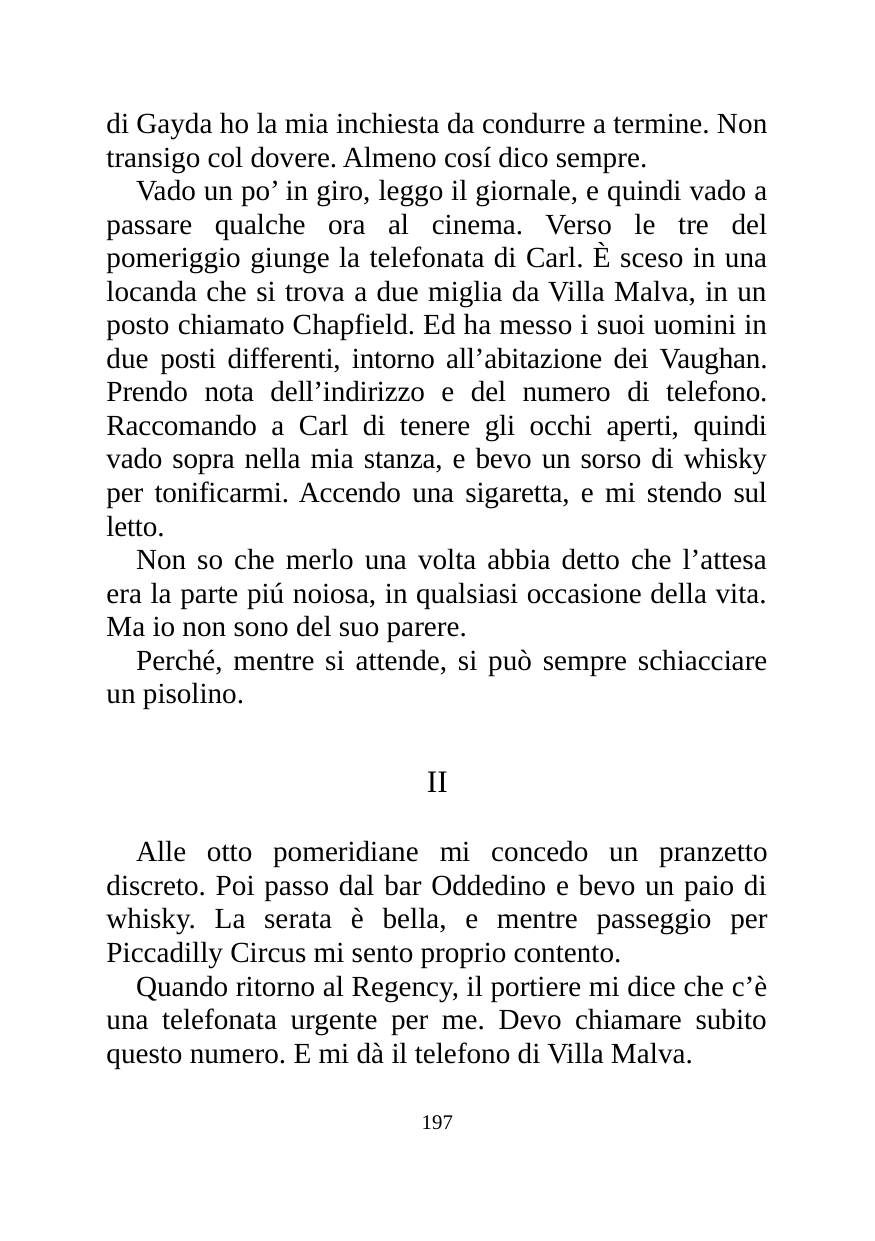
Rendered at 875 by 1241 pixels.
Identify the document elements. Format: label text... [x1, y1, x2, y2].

subtitle II [106, 763, 768, 799]
text Non so che merlo una volta abbia detto che l’attesa era la parte piú noiosa, in qualsiasi occasione della vita. Ma io non sono del suo parere. [106, 542, 768, 643]
text di Gayda ho la mia inchiesta da condurre a termine. Non transigo col dovere. Almeno cosí dico sempre. [106, 106, 768, 173]
text Vado un po’ in giro, leggo il giornale, e quindi vado a passare qualche ora al cinema. Verso le tre del pomeriggio giunge la telefonata di Carl. È sceso in una locanda che si trova a due miglia da Villa Malva, in un posto chiamato Chapfield. Ed ha messo i suoi uomini in due posti differenti, intorno all’abitazione dei Vaughan. Prendo nota dell’indirizzo e del numero di telefono. Raccomando a Carl di tenere gli occhi aperti, quindi vado sopra nella mia stanza, e bevo un sorso di whisky per tonificarmi. Accendo una sigaretta, e mi stendo sul letto. [106, 173, 768, 542]
text Alle otto pomeridiane mi concedo un pranzetto discreto. Poi passo dal bar Oddedino e bevo un paio di whisky. La serata è bella, e mentre passeggio per Piccadilly Circus mi sento proprio contento. [106, 834, 768, 969]
text Quando ritorno al Regency, il portiere mi dice che c’è una telefonata urgente per me. Devo chiamare subito questo numero. E mi dà il telefono di Villa Malva. [106, 969, 768, 1069]
text Perché, mentre si attende, si può sempre schiacciare un pisolino. [106, 643, 768, 710]
